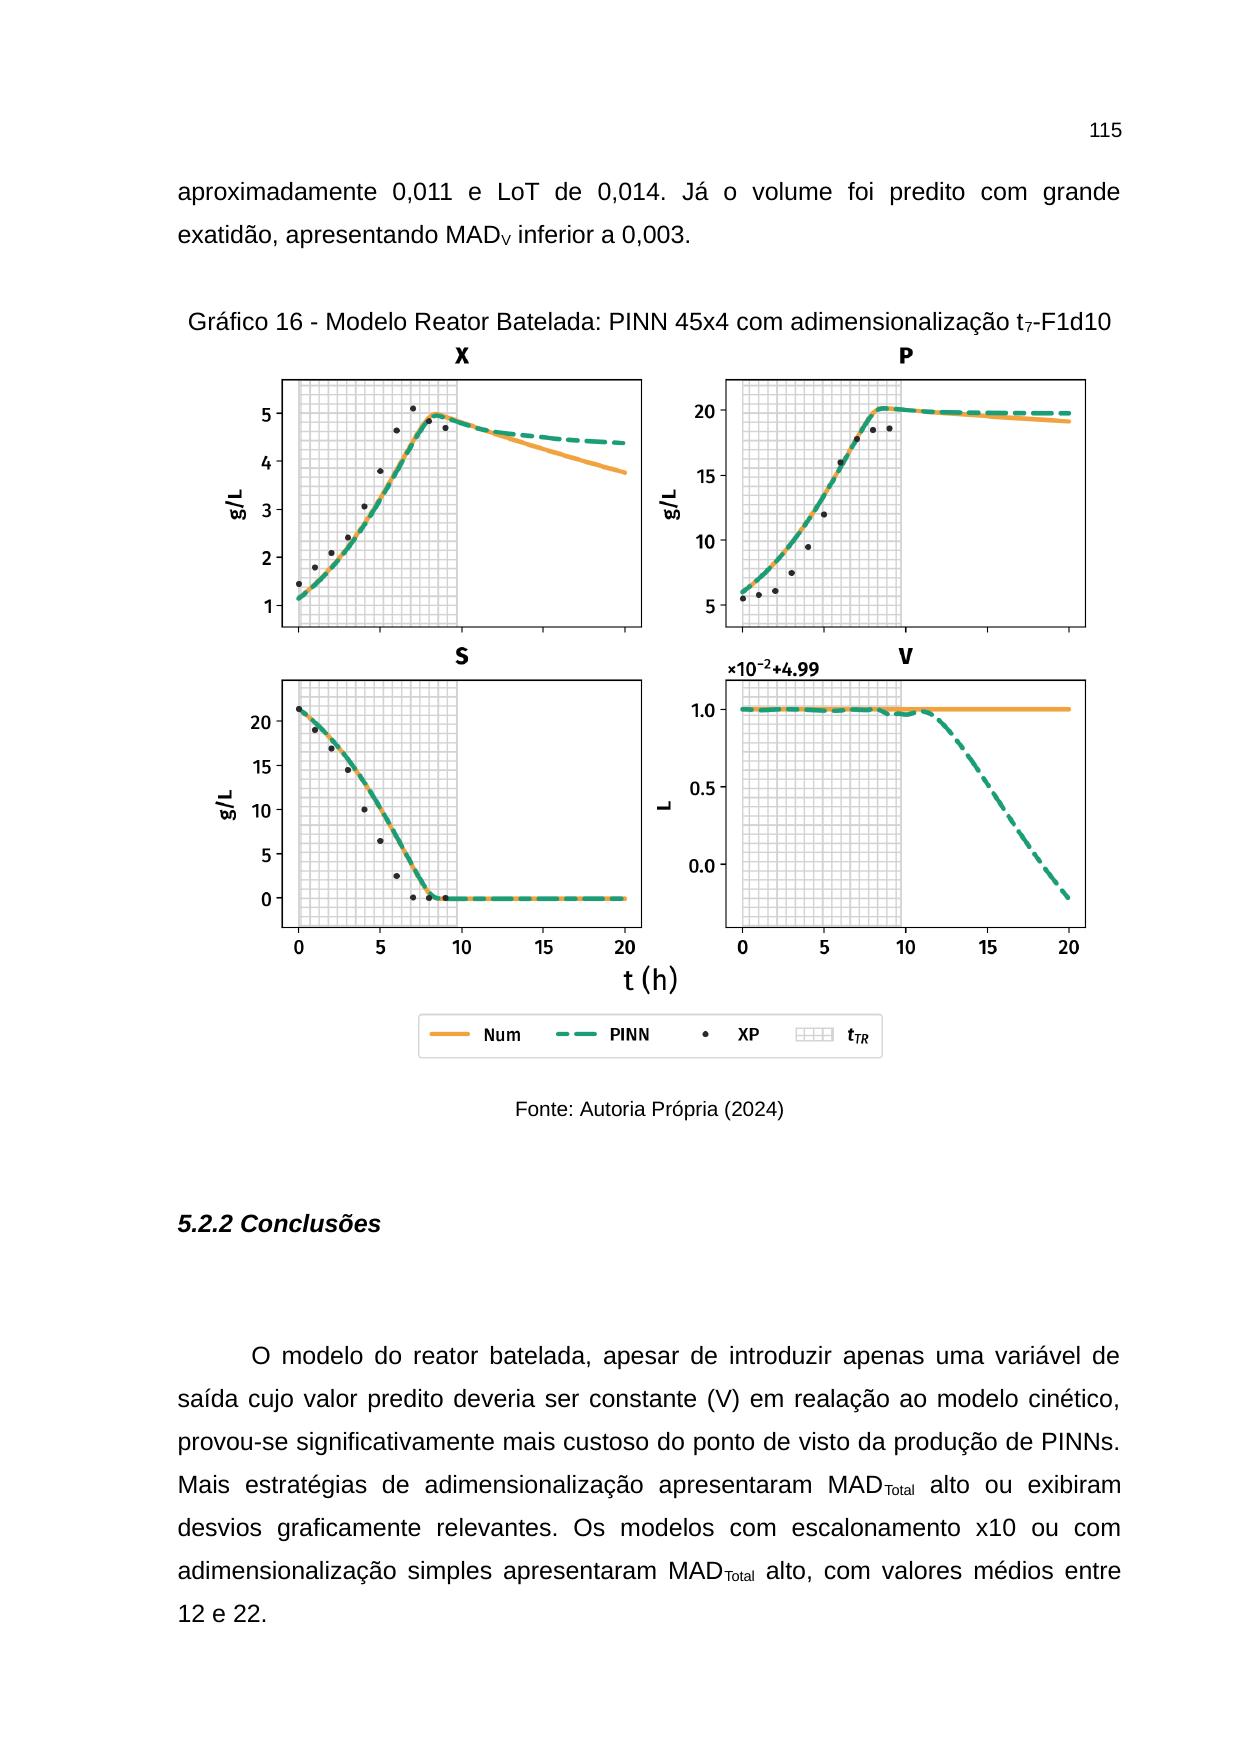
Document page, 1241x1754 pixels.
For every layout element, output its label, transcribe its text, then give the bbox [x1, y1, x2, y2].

text aproximadamente 0,011 e LoT de 0,014. Já o volume foi predito com grande exatidão, apresentando MADV inferior a 0,003. [177, 177, 1122, 249]
text Gráfico 16 - Modelo Reator Batelada: PINN 45x4 com adimensionalização t7-F1d10 [177, 306, 1122, 335]
picture [177, 335, 1123, 1068]
subtitle Conclusões [177, 1209, 1122, 1238]
text O modelo do reator batelada, apesar de introduzir apenas uma variável de saída cujo valor predito deveria ser constante (V) em realação ao modelo cinético, provou-se significativamente mais custoso do ponto de visto da produção de PINNs. Mais estratégias de adimensionalização apresentaram MADTotal alto ou exibiram desvios graficamente relevantes. Os modelos com escalonamento x10 ou com adimensionalização simples apresentaram MADTotal alto, com valores médios entre 12 e 22. [177, 1341, 1122, 1628]
text Fonte: Autoria Própria (2024) [177, 1097, 1122, 1121]
